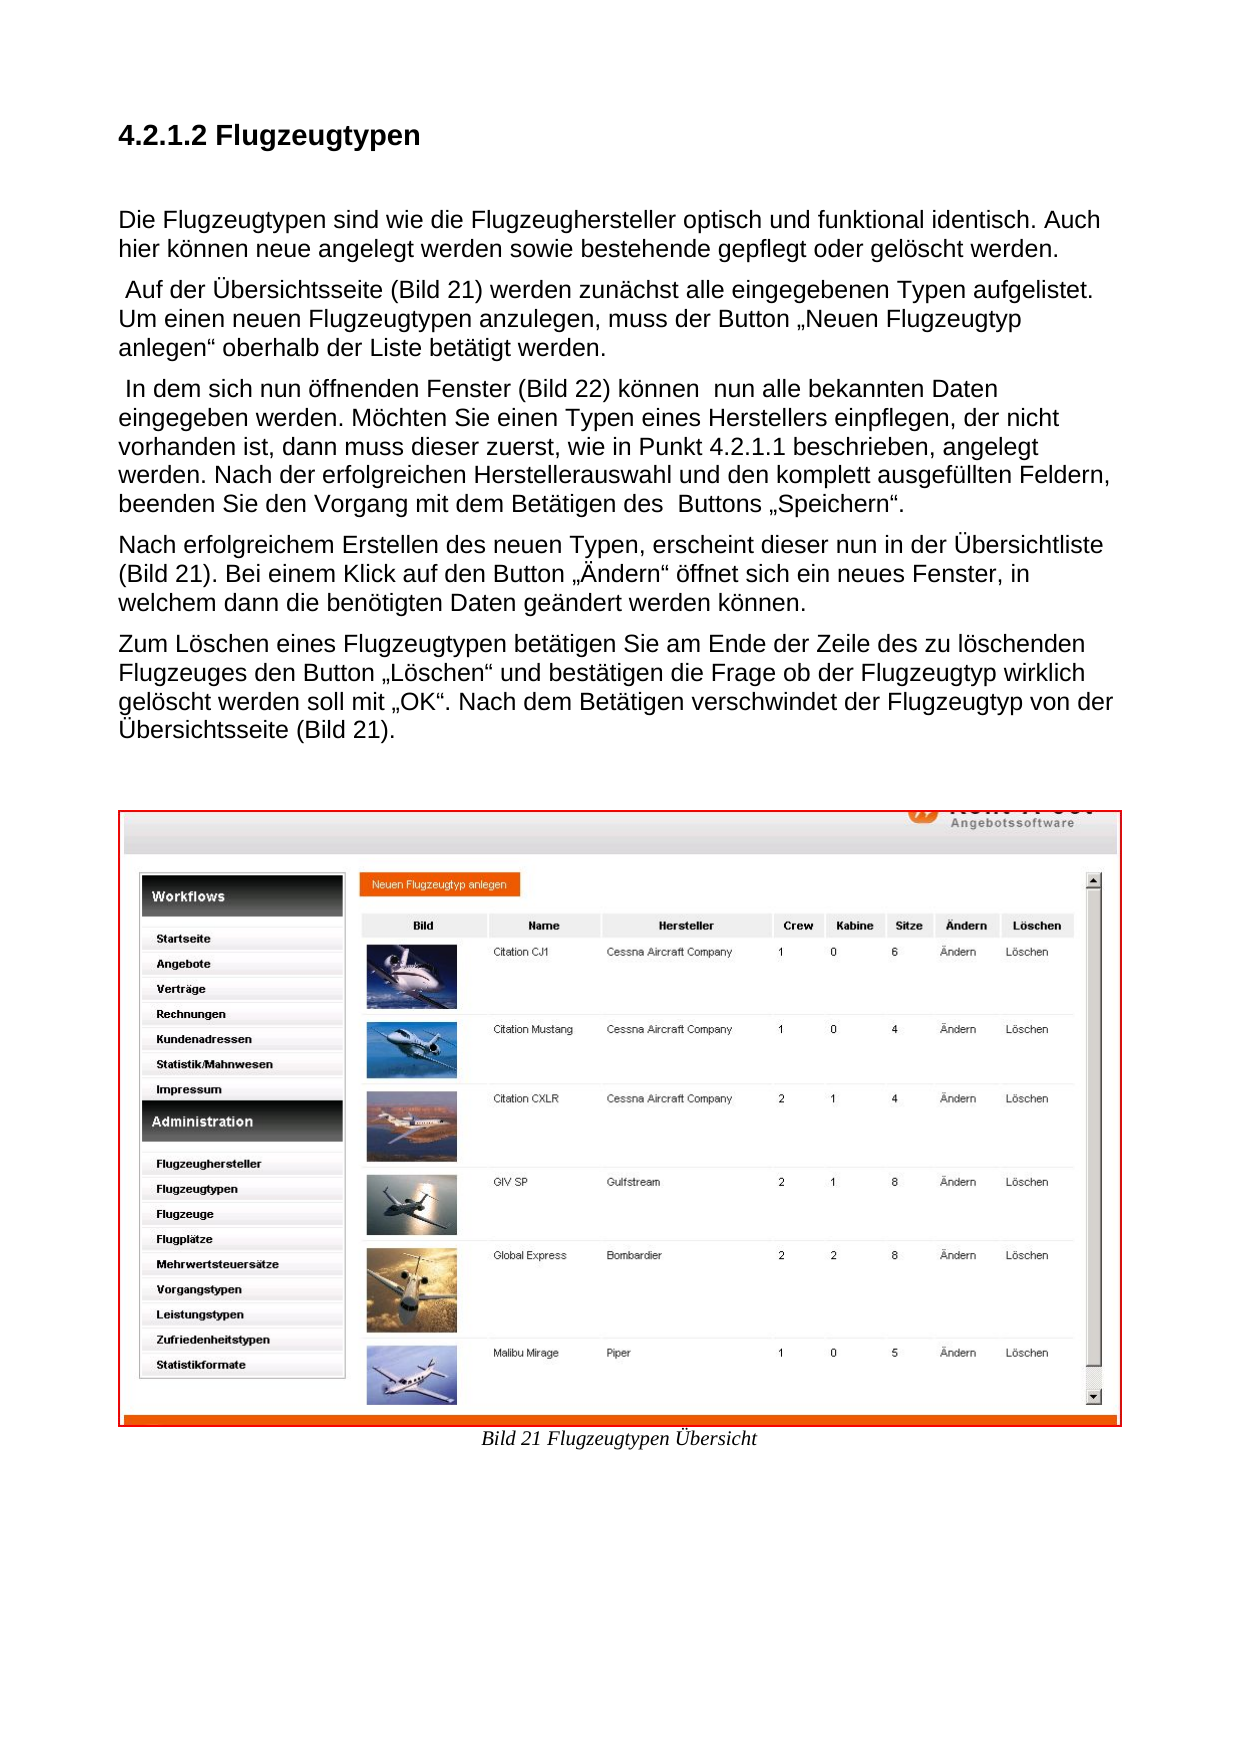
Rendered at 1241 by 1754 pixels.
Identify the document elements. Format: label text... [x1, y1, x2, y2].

picture [118, 810, 1122, 1427]
text Nach erfolgreichem Erstellen des neuen Typen, erscheint dieser nun in der Übersichtliste (Bild 21). Bei einem Klick auf den Button „Ändern“ öffnet sich ein neues Fenster, in welchem dann die benötigten Daten geändert werden können. [118, 530, 1122, 617]
text Die Flugzeugtypen sind wie die Flugzeughersteller optisch und funktional identisch. Auch hier können neue angelegt werden sowie bestehende gepflegt oder gelöscht werden. [118, 205, 1122, 263]
text In dem sich nun öffnenden Fenster (Bild 22) können nun alle bekannten Daten eingegeben werden. Möchten Sie einen Typen eines Herstellers einpflegen, der nicht vorhanden ist, dann muss dieser zuerst, wie in Punkt 4.2.1.1 beschrieben, angelegt werden. Nach der erfolgreichen Herstellerauswahl und den komplett ausgefüllten Feldern, beenden Sie den Vorgang mit dem Betätigen des Buttons „Speichern“. [118, 374, 1122, 518]
text Bild 21 Flugzeugtypen Übersicht [118, 1427, 1122, 1450]
text Auf der Übersichtsseite (Bild 21) werden zunächst alle eingegebenen Typen aufgelistet. Um einen neuen Flugzeugtypen anzulegen, muss der Button „Neuen Flugzeugtyp anlegen“ oberhalb der Liste betätigt werden. [118, 275, 1122, 362]
subtitle 4.2.1.2 Flugzeugtypen [118, 118, 1122, 152]
text Zum Löschen eines Flugzeugtypen betätigen Sie am Ende der Zeile des zu löschenden Flugzeuges den Button „Löschen“ und bestätigen die Frage ob der Flugzeugtyp wirklich gelöscht werden soll mit „OK“. Nach dem Betätigen verschwindet der Flugzeugtyp von der Übersichtsseite (Bild 21). [118, 629, 1122, 744]
